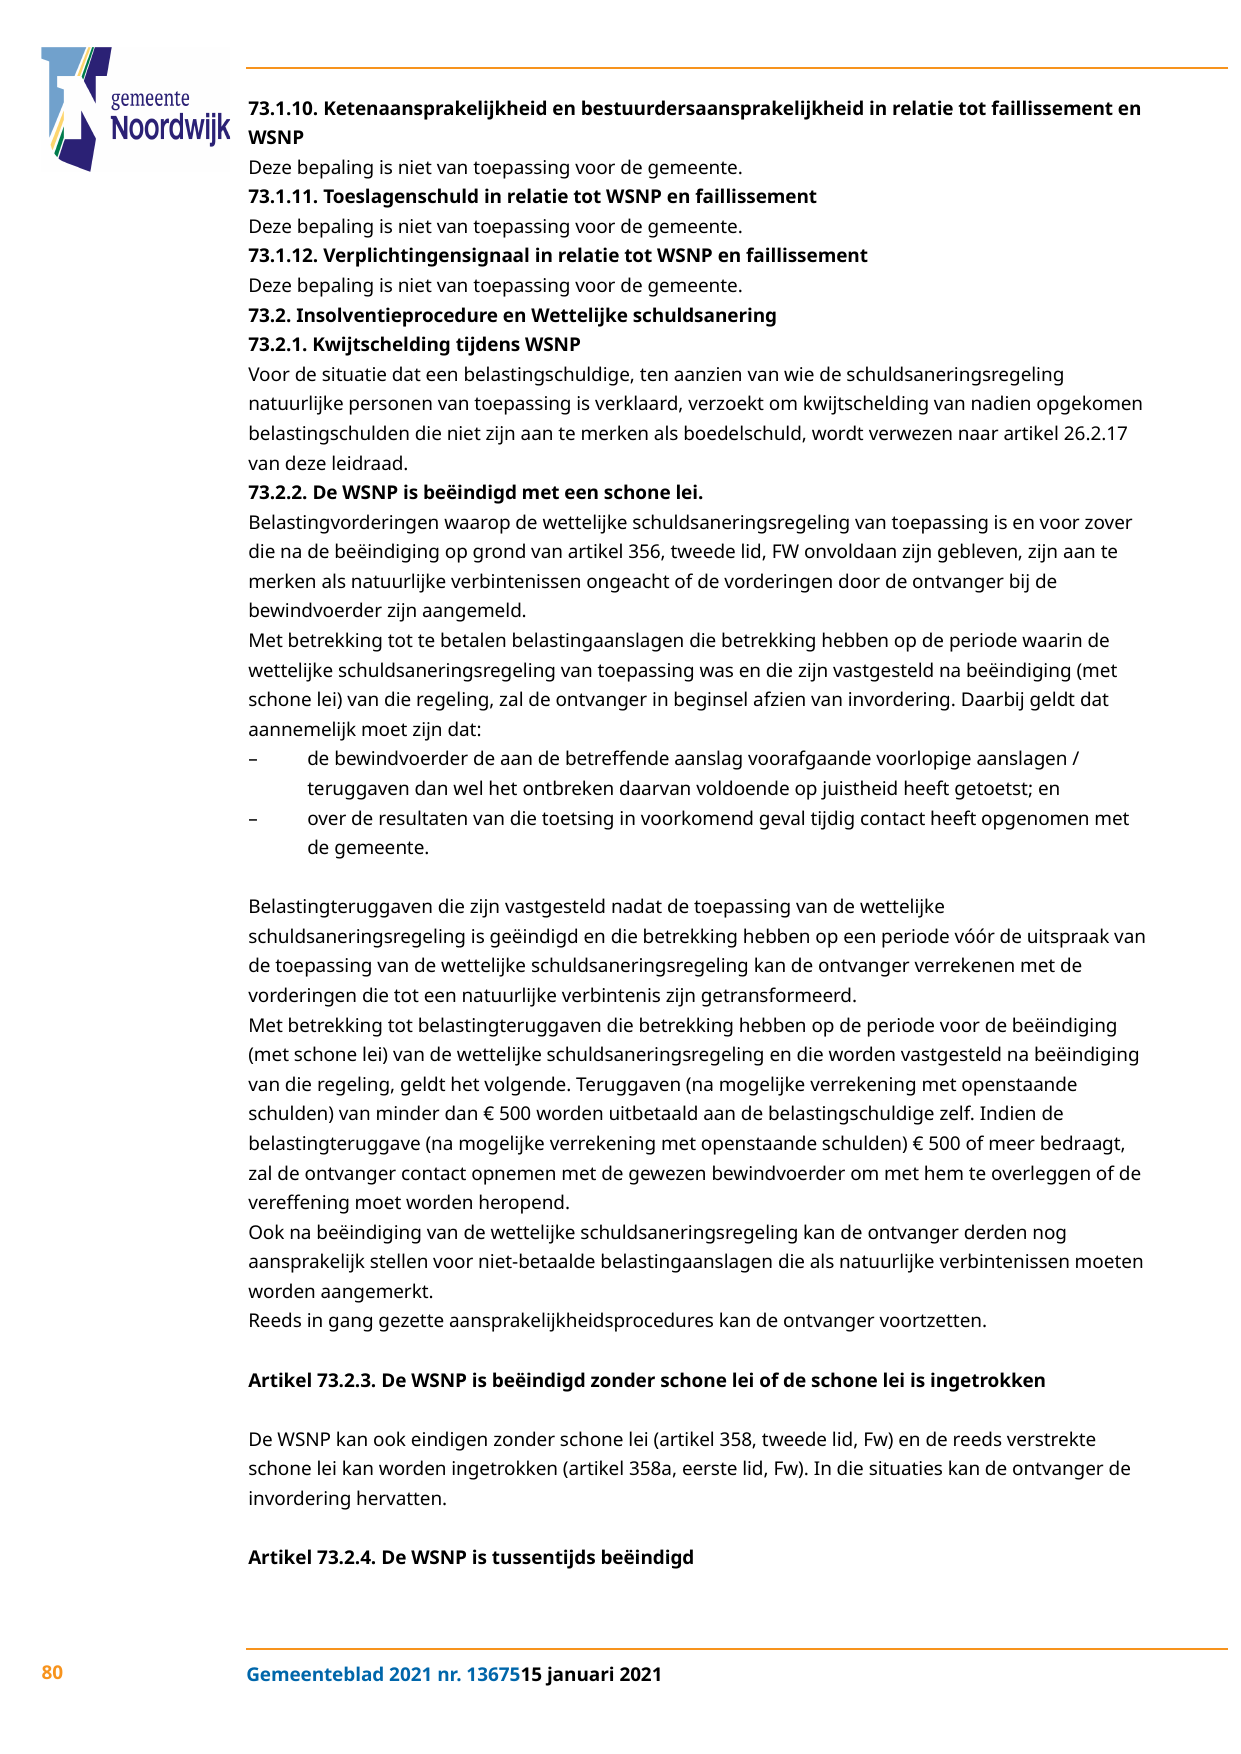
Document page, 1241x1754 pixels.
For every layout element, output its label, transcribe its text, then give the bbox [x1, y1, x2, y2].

text Deze bepaling is niet van toepassing voor de gemeente. [248, 272, 1152, 298]
text Artikel 73.2.3. De WSNP is beëindigd zonder schone lei of de schone lei is ingetrokken [248, 1367, 1152, 1393]
text Ook na beëindiging van de wettelijke schuldsaneringsregeling kan de ontvanger derden nog aansprakelijk stellen voor niet-betaalde belastingaanslagen die als natuurlijke verbintenissen moeten worden aangemerkt. [248, 1219, 1152, 1304]
text Voor de situatie dat een belastingschuldige, ten aanzien van wie de schuldsaneringsregeling natuurlijke personen van toepassing is verklaard, verzoekt om kwijtschelding van nadien opgekomen belastingschulden die niet zijn aan te merken als boedelschuld, wordt verwezen naar artikel 26.2.17 van deze leidraad. [248, 361, 1152, 476]
text Met betrekking tot te betalen belastingaanslagen die betrekking hebben op de periode waarin de wettelijke schuldsaneringsregeling van toepassing was en die zijn vastgesteld na beëindiging (met schone lei) van die regeling, zal de ontvanger in beginsel afzien van invordering. Daarbij geldt dat aannemelijk moet zijn dat: [248, 627, 1152, 742]
list over de resultaten van die toetsing in voorkomend geval tijdig contact heeft opgenomen met de gemeente. [248, 805, 1152, 860]
text Belastingteruggaven die zijn vastgesteld nadat de toepassing van de wettelijke schuldsaneringsregeling is geëindigd en die betrekking hebben op een periode vóór de uitspraak van de toepassing van de wettelijke schuldsaneringsregeling kan de ontvanger verrekenen met de vorderingen die tot een natuurlijke verbintenis zijn getransformeerd. [248, 893, 1152, 1008]
text 73.1.11. Toeslagenschuld in relatie tot WSNP en faillissement [248, 183, 1152, 209]
text Deze bepaling is niet van toepassing voor de gemeente. [248, 213, 1152, 239]
text 73.1.12. Verplichtingensignaal in relatie tot WSNP en faillissement [248, 243, 1152, 268]
text 73.2.2. De WSNP is beëindigd met een schone lei. [248, 479, 1152, 505]
text 73.2. Insolventieprocedure en Wettelijke schuldsanering [248, 302, 1152, 328]
text Artikel 73.2.4. De WSNP is tussentijds beëindigd [248, 1544, 1152, 1570]
text De WSNP kan ook eindigen zonder schone lei (artikel 358, tweede lid, Fw) en de reeds verstrekte schone lei kan worden ingetrokken (artikel 358a, eerste lid, Fw). In die situaties kan de ontvanger de invordering hervatten. [248, 1426, 1152, 1511]
text Met betrekking tot belastingteruggaven die betrekking hebben op de periode voor de beëindiging (met schone lei) van de wettelijke schuldsaneringsregeling en die worden vastgesteld na beëindiging van die regeling, geldt het volgende. Teruggaven (na mogelijke verrekening met openstaande schulden) van minder dan € 500 worden uitbetaald aan de belastingschuldige zelf. Indien de belastingteruggave (na mogelijke verrekening met openstaande schulden) € 500 of meer bedraagt, zal de ontvanger contact opnemen met de gewezen bewindvoerder om met hem te overleggen of de vereffening moet worden heropend. [248, 1012, 1152, 1215]
text Reeds in gang gezette aansprakelijkheidsprocedures kan de ontvanger voortzetten. [248, 1308, 1152, 1333]
text 73.1.10. Ketenaansprakelijkheid en bestuurdersaansprakelijkheid in relatie tot faillissement en WSNP [248, 95, 1152, 150]
picture [41, 47, 231, 172]
text 73.2.1. Kwijtschelding tijdens WSNP [248, 331, 1152, 357]
text Belastingvorderingen waarop de wettelijke schuldsaneringsregeling van toepassing is en voor zover die na de beëindiging op grond van artikel 356, tweede lid, FW onvoldaan zijn gebleven, zijn aan te merken als natuurlijke verbintenissen ongeacht of de vorderingen door de ontvanger bij de bewindvoerder zijn aangemeld. [248, 509, 1152, 623]
list de bewindvoerder de aan de betreffende aanslag voorafgaande voorlopige aanslagen / teruggaven dan wel het ontbreken daarvan voldoende op juistheid heeft getoetst; en [248, 746, 1152, 801]
text Deze bepaling is niet van toepassing voor de gemeente. [248, 154, 1152, 180]
